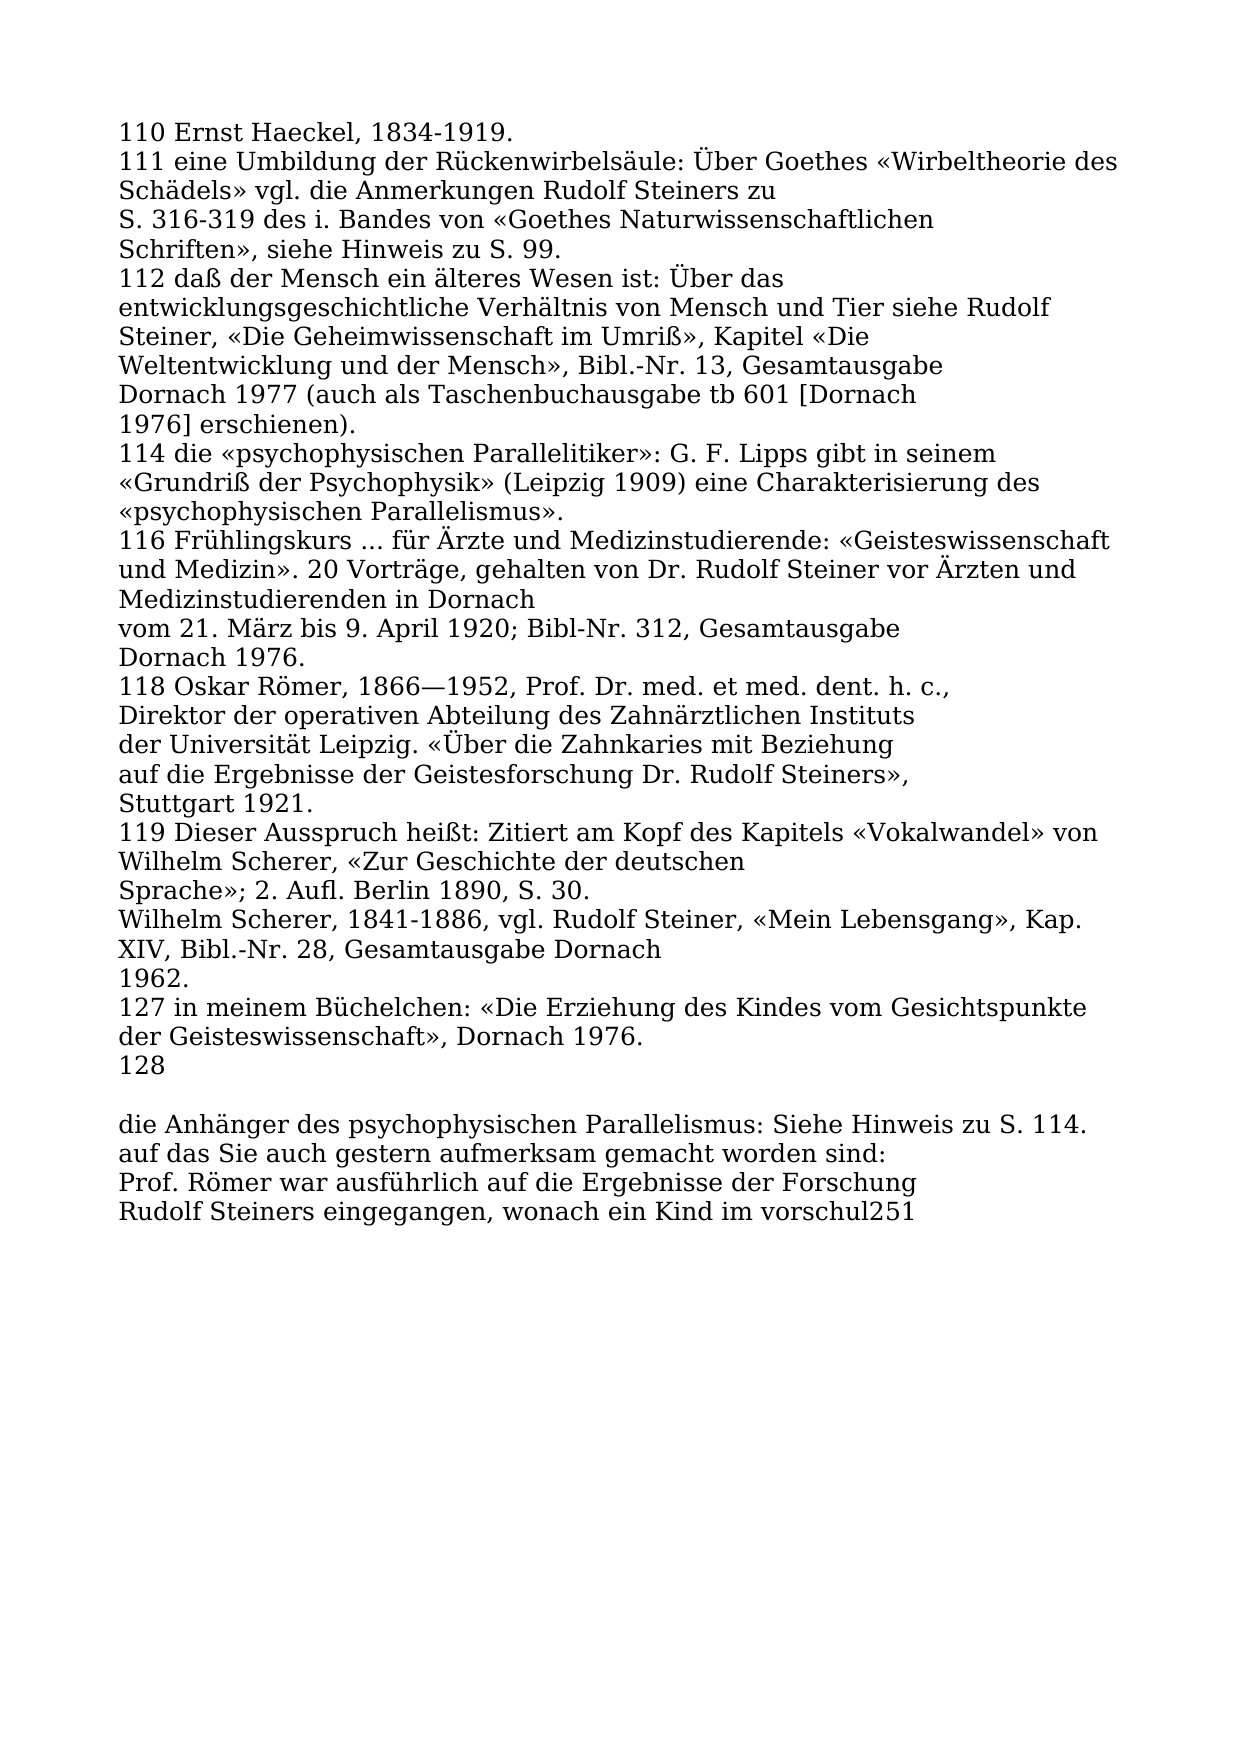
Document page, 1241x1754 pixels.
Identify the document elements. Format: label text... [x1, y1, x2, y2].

text 110 Ernst Haeckel, 1834-1919. [118, 118, 1122, 147]
text 119 Dieser Ausspruch heißt: Zitiert am Kopf des Kapitels «Vokalwandel» von Wilhelm Scherer, «Zur Geschichte der deutschen [118, 818, 1122, 876]
text 127 in meinem Büchelchen: «Die Erziehung des Kindes vom Gesichtspunkte der Geisteswissenschaft», Dornach 1976. [118, 993, 1122, 1051]
text Stuttgart 1921. [118, 789, 1122, 818]
text Weltentwicklung und der Mensch», Bibl.-Nr. 13, Gesamtausgabe [118, 351, 1122, 381]
text 114 die «psychophysischen Parallelitiker»: G. F. Lipps gibt in seinem [118, 439, 1122, 468]
text 112 daß der Mensch ein älteres Wesen ist: Über das entwicklungsgeschichtliche Verhältnis von Mensch und Tier siehe Rudolf [118, 264, 1122, 322]
text S. 316-319 des i. Bandes von «Goethes Naturwissenschaftlichen [118, 206, 1122, 235]
text der Universität Leipzig. «Über die Zahnkaries mit Beziehung [118, 731, 1122, 760]
text Dornach 1977 (auch als Taschenbuchausgabe tb 601 [Dornach [118, 381, 1122, 410]
text auf die Ergebnisse der Geistesforschung Dr. Rudolf Steiners», [118, 760, 1122, 789]
text Prof. Römer war ausführlich auf die Ergebnisse der Forschung [118, 1168, 1122, 1197]
text 111 eine Umbildung der Rückenwirbelsäule: Über Goethes «Wirbeltheorie des Schädels» vgl. die Anmerkungen Rudolf Steiners zu [118, 147, 1122, 206]
text vom 21. März bis 9. April 1920; Bibl-Nr. 312, Gesamtausgabe [118, 614, 1122, 643]
text Sprache»; 2. Aufl. Berlin 1890, S. 30. [118, 876, 1122, 906]
text Schriften», siehe Hinweis zu S. 99. [118, 235, 1122, 264]
text die Anhänger des psychophysischen Parallelismus: Siehe Hinweis zu S. 114. [118, 1110, 1122, 1139]
text Wilhelm Scherer, 1841-1886, vgl. Rudolf Steiner, «Mein Lebensgang», Kap. XIV, Bibl.-Nr. 28, Gesamtausgabe Dornach [118, 906, 1122, 964]
text Steiner, «Die Geheimwissenschaft im Umriß», Kapitel «Die [118, 322, 1122, 351]
text «Grundriß der Psychophysik» (Leipzig 1909) eine Charakterisierung des «psychophysischen Parallelismus». [118, 468, 1122, 526]
text 116 Frühlingskurs ... für Ärzte und Medizinstudierende: «Geisteswissenschaft und Medizin». 20 Vorträge, gehalten von Dr. Rudolf Steiner vor Ärzten und Medizinstudierenden in Dornach [118, 526, 1122, 614]
text Direktor der operativen Abteilung des Zahnärztlichen Instituts [118, 701, 1122, 731]
text 128 [118, 1051, 1122, 1081]
text 118 Oskar Römer, 1866—1952, Prof. Dr. med. et med. dent. h. c., [118, 672, 1122, 701]
text 1976] erschienen). [118, 410, 1122, 439]
text Rudolf Steiners eingegangen, wonach ein Kind im vorschul251 [118, 1197, 1122, 1226]
text 1962. [118, 964, 1122, 993]
text Dornach 1976. [118, 643, 1122, 672]
text auf das Sie auch gestern aufmerksam gemacht worden sind: [118, 1139, 1122, 1168]
